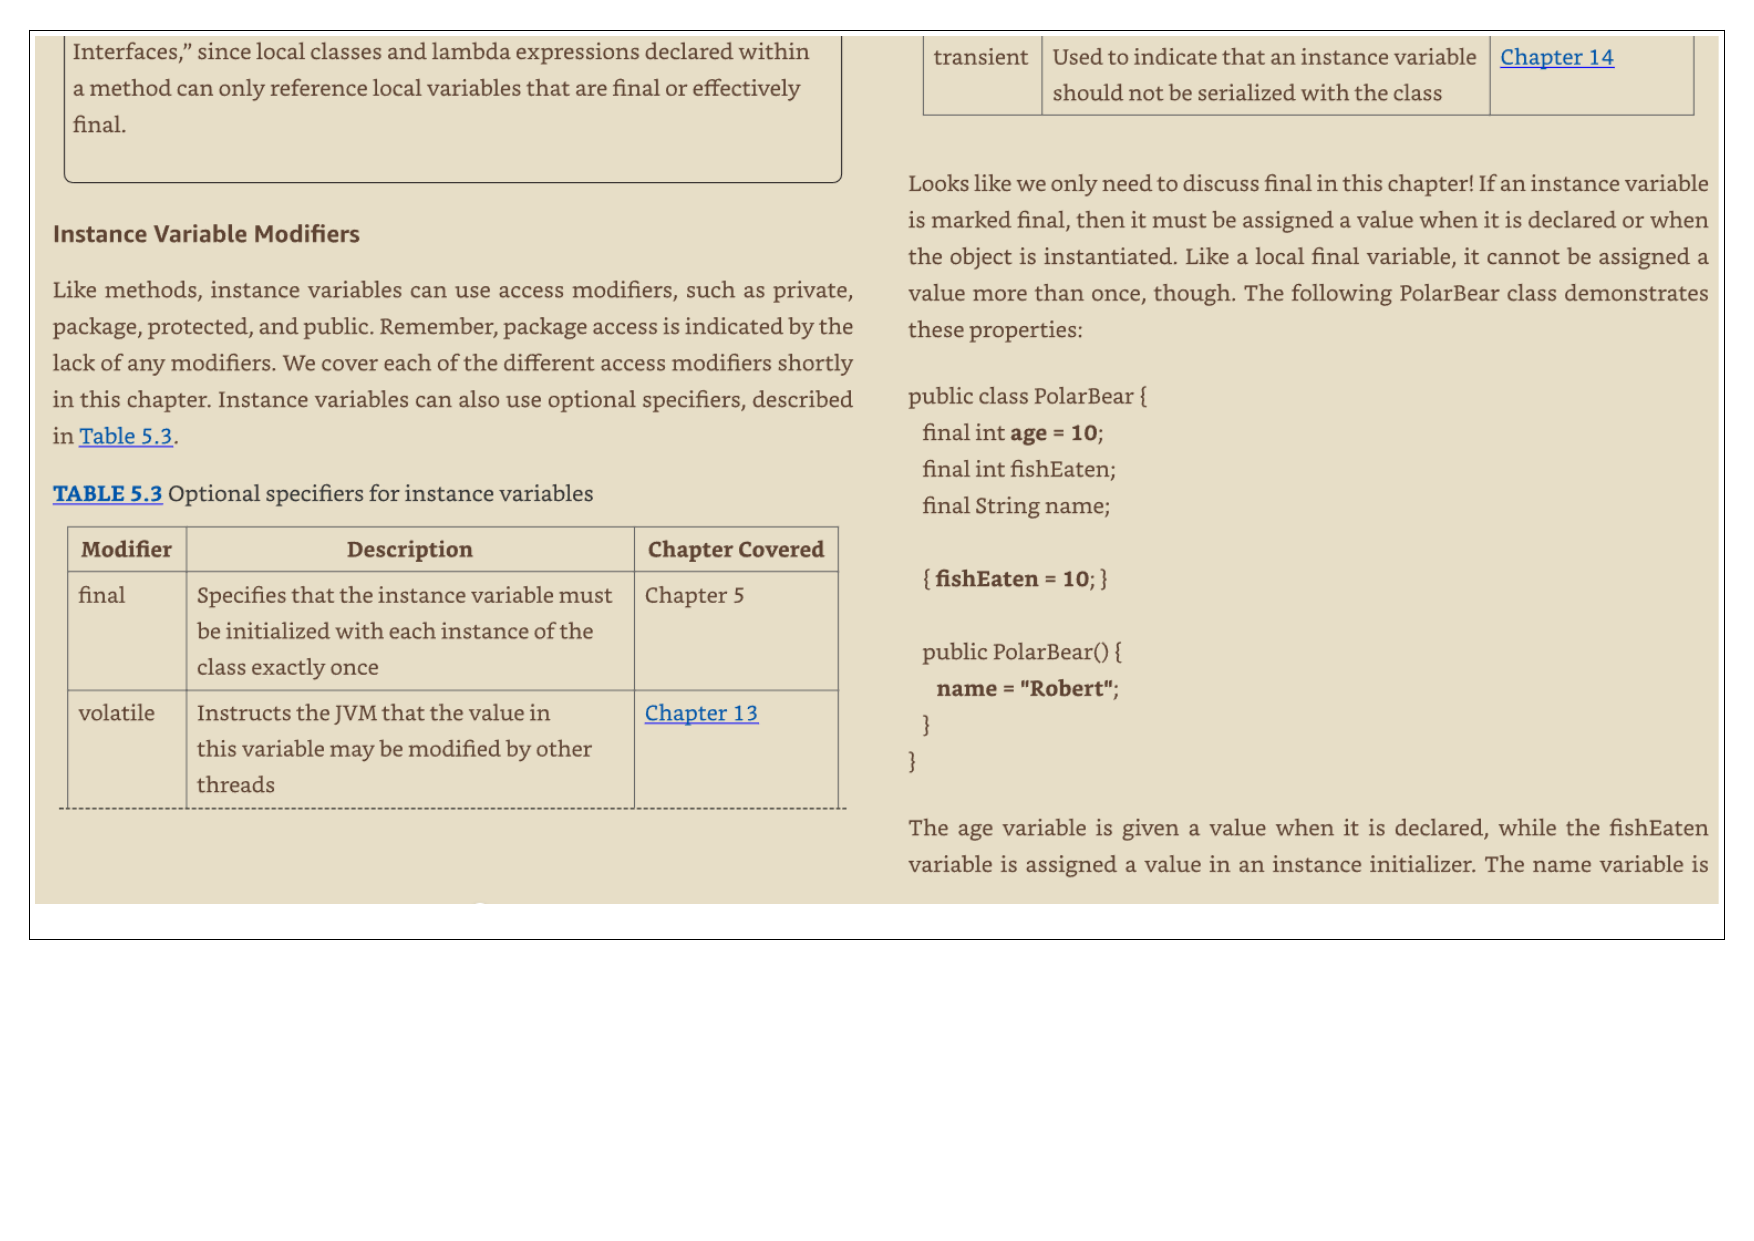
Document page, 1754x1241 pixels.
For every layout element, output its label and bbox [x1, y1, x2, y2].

table_cell [30, 31, 1724, 938]
picture [35, 36, 1719, 904]
